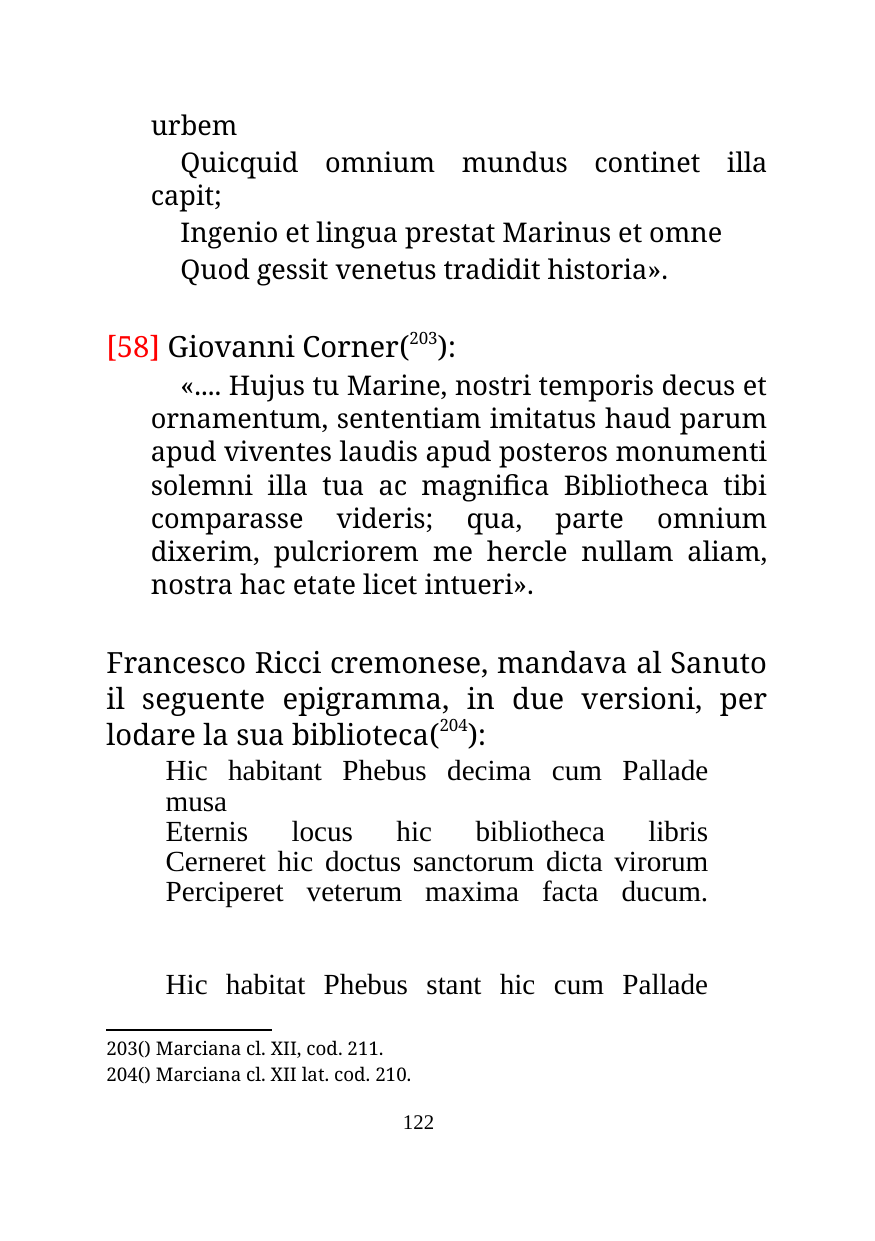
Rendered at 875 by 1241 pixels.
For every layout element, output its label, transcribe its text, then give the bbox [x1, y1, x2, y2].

text Francesco Ricci cremonese, mandava al Sanuto il seguente epigramma, in due versioni, per lodare la sua biblioteca(): [106, 642, 768, 753]
text Hic habitant Phebus decima cum Pallade musa Eternis locus hic bibliotheca libris Cerneret hic doctus sanctorum dicta virorum Perciperet veterum maxima facta ducum. [165, 753, 709, 938]
text () Marciana cl. XII lat. cod. 210. [106, 1061, 768, 1087]
text urbem [151, 106, 768, 143]
text () Marciana cl. XII, cod. 211. [106, 1036, 768, 1061]
text Ingenio et lingua prestat Marinus et omne [151, 213, 768, 250]
text [58] Giovanni Corner(): [106, 327, 768, 366]
text «.... Hujus tu Marine, nostri temporis decus et ornamentum, sententiam imitatus haud parum apud viventes laudis apud posteros monumenti solemni illa tua ac magnifica Bibliotheca tibi comparasse videris; qua, parte omnium dixerim, pulcriorem me hercle nullam aliam, nostra hac etate licet intueri». [151, 366, 768, 603]
text Quod gessit venetus tradidit historia». [151, 250, 768, 287]
text Quicquid omnium mundus continet illa capit; [151, 143, 768, 213]
text Hic habitat Phebus stant hic cum Pallade [165, 967, 709, 1001]
